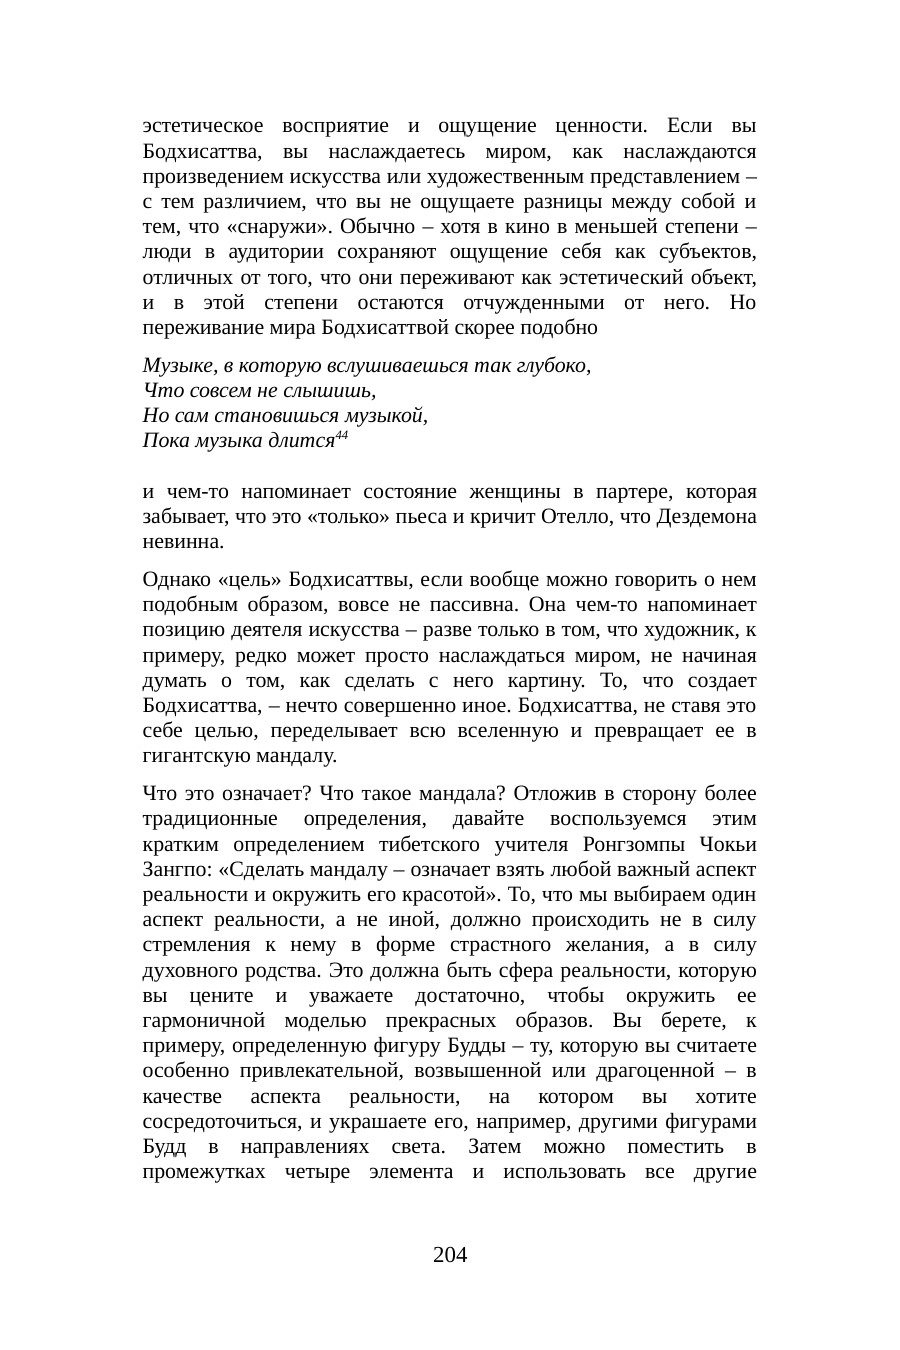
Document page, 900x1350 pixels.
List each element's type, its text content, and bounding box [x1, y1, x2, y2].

text Однако «цель» Бодхисаттвы, если вообще можно говорить о нем подобным образом, вовсе не пассивна. Она чем-то напоминает позицию деятеля искусства – разве только в том, что художник, к примеру, редко может просто наслаждаться миром, не начиная думать о том, как сделать с него картину. То, что создает Бодхисаттва, – нечто совершенно иное. Бодхисаттва, не ставя это себе целью, переделывает всю вселенную и превращает ее в гигантскую мандалу. [142, 566, 757, 768]
text Но сам становишься музыкой, [142, 402, 757, 427]
text и чем-то напоминает состояние женщины в партере, которая забывает, что это «только» пьеса и кричит Отелло, что Дездемона невинна. [142, 478, 757, 553]
text эстетическое восприятие и ощущение ценности. Если вы Бодхисаттва, вы наслаждаетесь миром, как наслаждаются произведением искусства или художественным представлением – с тем различием, что вы не ощущаете разницы между собой и тем, что «снаружи». Обычно – хотя в кино в меньшей степени – люди в аудитории сохраняют ощущение себя как субъектов, отличных от того, что они переживают как эстетический объект, и в этой степени остаются отчужденными от него. Но переживание мира Бодхисаттвой скорее подобно [142, 112, 757, 339]
text Музыке, в которую вслушиваешься так глубоко, [142, 352, 757, 377]
text Что это означает? Что такое мандала? Отложив в сторону более традиционные определения, давайте воспользуемся этим кратким определением тибетского учителя Ронгзомпы Чокьи Зангпо: «Сделать мандалу – означает взять любой важный аспект реальности и окружить его красотой». То, что мы выбираем один аспект реальности, а не иной, должно происходить не в силу стремления к нему в форме страстного желания, а в силу духовного родства. Это должна быть сфера реальности, которую вы цените и уважаете достаточно, чтобы окружить ее гармоничной моделью прекрасных образов. Вы берете, к примеру, определенную фигуру Будды – ту, которую вы считаете особенно привлекательной, возвышенной или драгоценной – в качестве аспекта реальности, на котором вы хотите сосредоточиться, и украшаете его, например, другими фигурами Будд в направлениях света. Затем можно поместить в промежутках четыре элемента и использовать все другие [142, 780, 757, 1183]
text Пока музыка длится44 [142, 427, 757, 453]
text Что совсем не слышишь, [142, 377, 757, 402]
